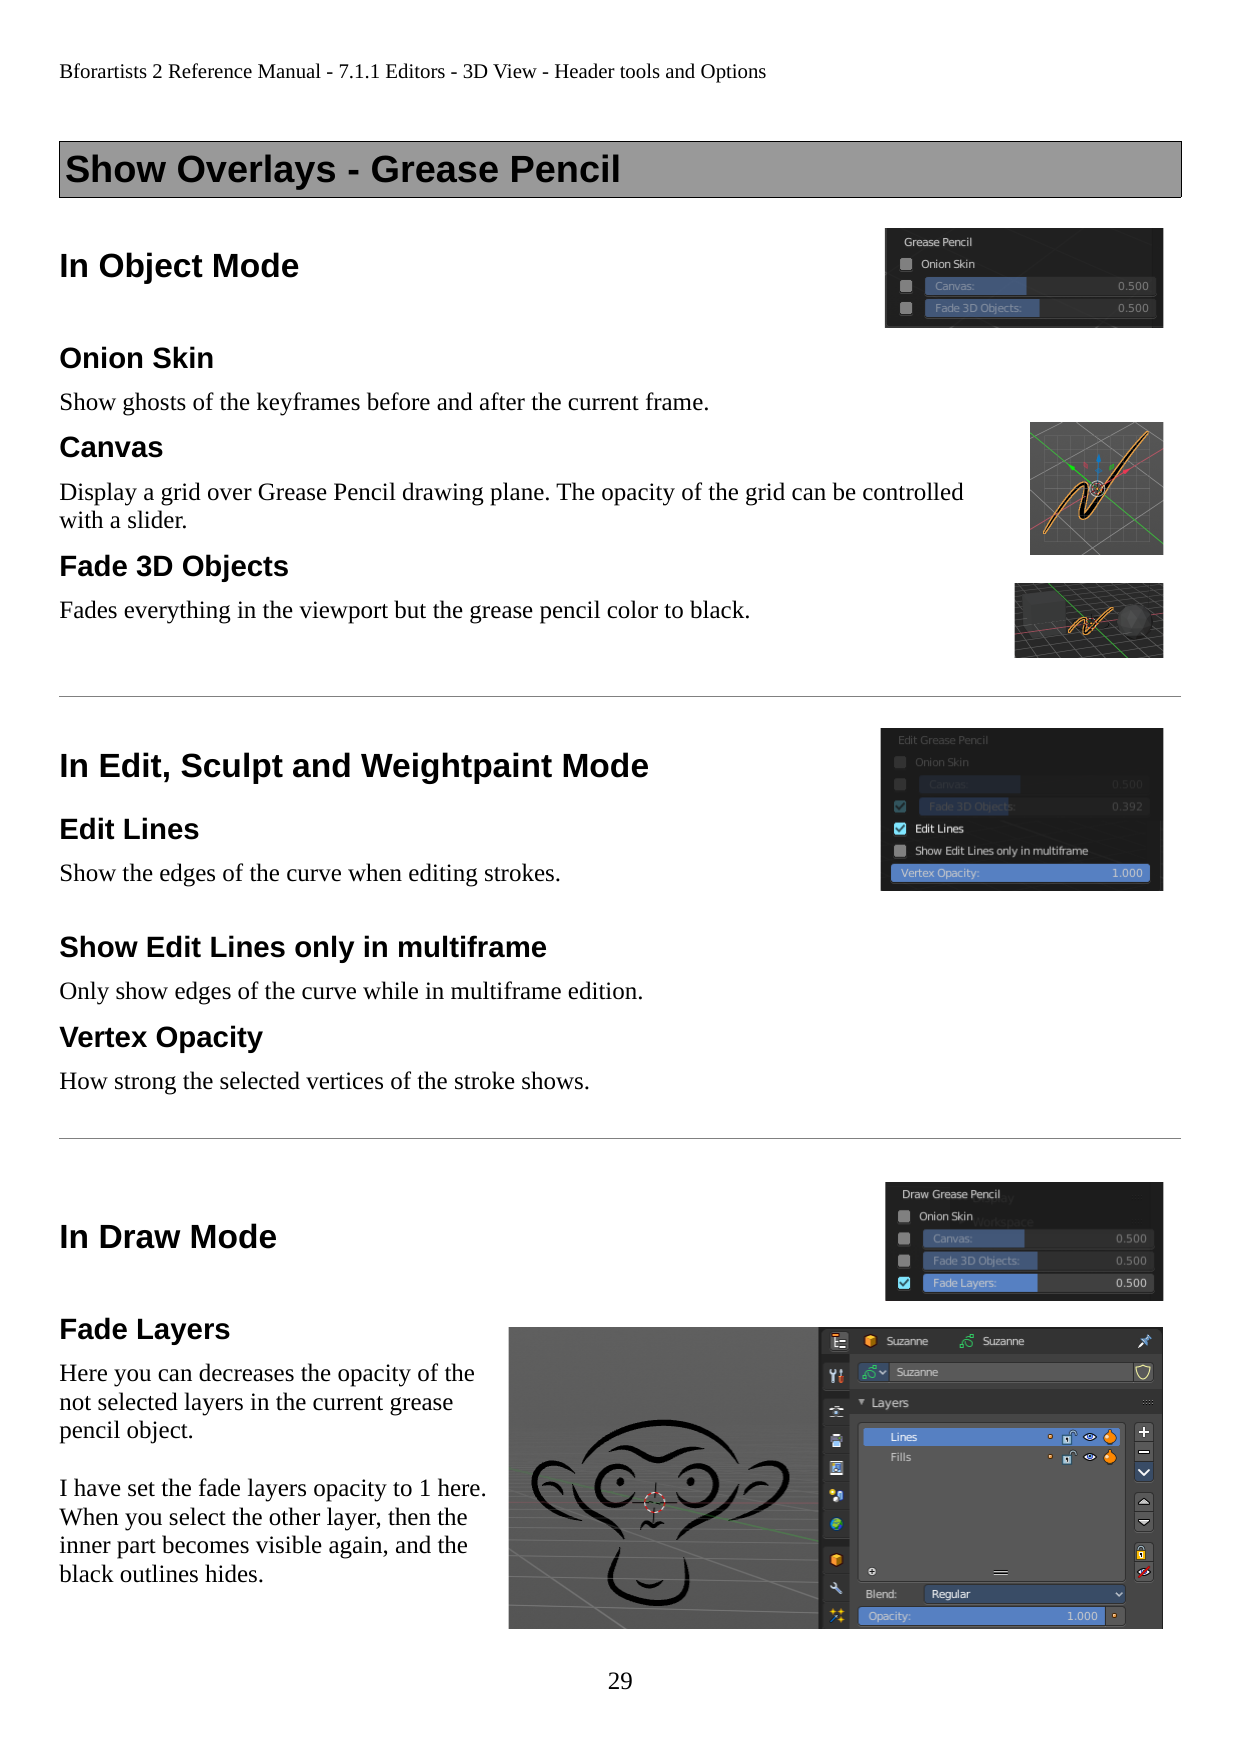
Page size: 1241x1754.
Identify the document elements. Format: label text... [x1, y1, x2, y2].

subtitle Fade 3D Objects [59, 549, 1181, 582]
subtitle Onion Skin [59, 341, 1181, 374]
text Display a grid over Grease Pencil drawing plane. The opacity of the grid can be controlled with a slider. [59, 477, 1030, 534]
subtitle In Edit, Sculpt and Weightpaint Mode [59, 746, 880, 785]
picture [884, 228, 1164, 328]
subtitle Fade Layers [59, 1312, 1181, 1346]
subtitle In Object Mode [59, 246, 884, 285]
subtitle Show Edit Lines only in multiframe [59, 930, 1181, 964]
picture [1030, 422, 1164, 555]
subtitle [1164, 812, 1181, 846]
picture [508, 1327, 1164, 1629]
text Show ghosts of the keyframes before and after the current frame. [59, 387, 1181, 416]
subtitle [1164, 430, 1181, 464]
text Here you can decreases the opacity of the not selected layers in the current grease pencil object. [59, 1358, 508, 1444]
text Fades everything in the viewport but the grease pencil color to black. [59, 595, 1014, 624]
picture [885, 1182, 1164, 1301]
subtitle [1164, 246, 1181, 285]
text How strong the selected vertices of the stroke shows. [59, 1066, 1181, 1095]
subtitle Canvas [59, 430, 1030, 464]
picture [880, 728, 1164, 891]
subtitle [1164, 1217, 1181, 1256]
table_header Show Overlays - Grease Pencil [60, 142, 1181, 197]
subtitle Vertex Opacity [59, 1020, 1181, 1053]
text Show the edges of the curve when editing strokes. [59, 858, 880, 887]
subtitle Edit Lines [59, 812, 880, 846]
text Only show edges of the curve while in multiframe edition. [59, 976, 1181, 1005]
picture [1014, 583, 1164, 658]
text I have set the fade layers opacity to 1 here. When you select the other layer, then the inner part becomes visible again, and the black outlines hides. [59, 1473, 508, 1588]
subtitle In Draw Mode [59, 1217, 885, 1256]
